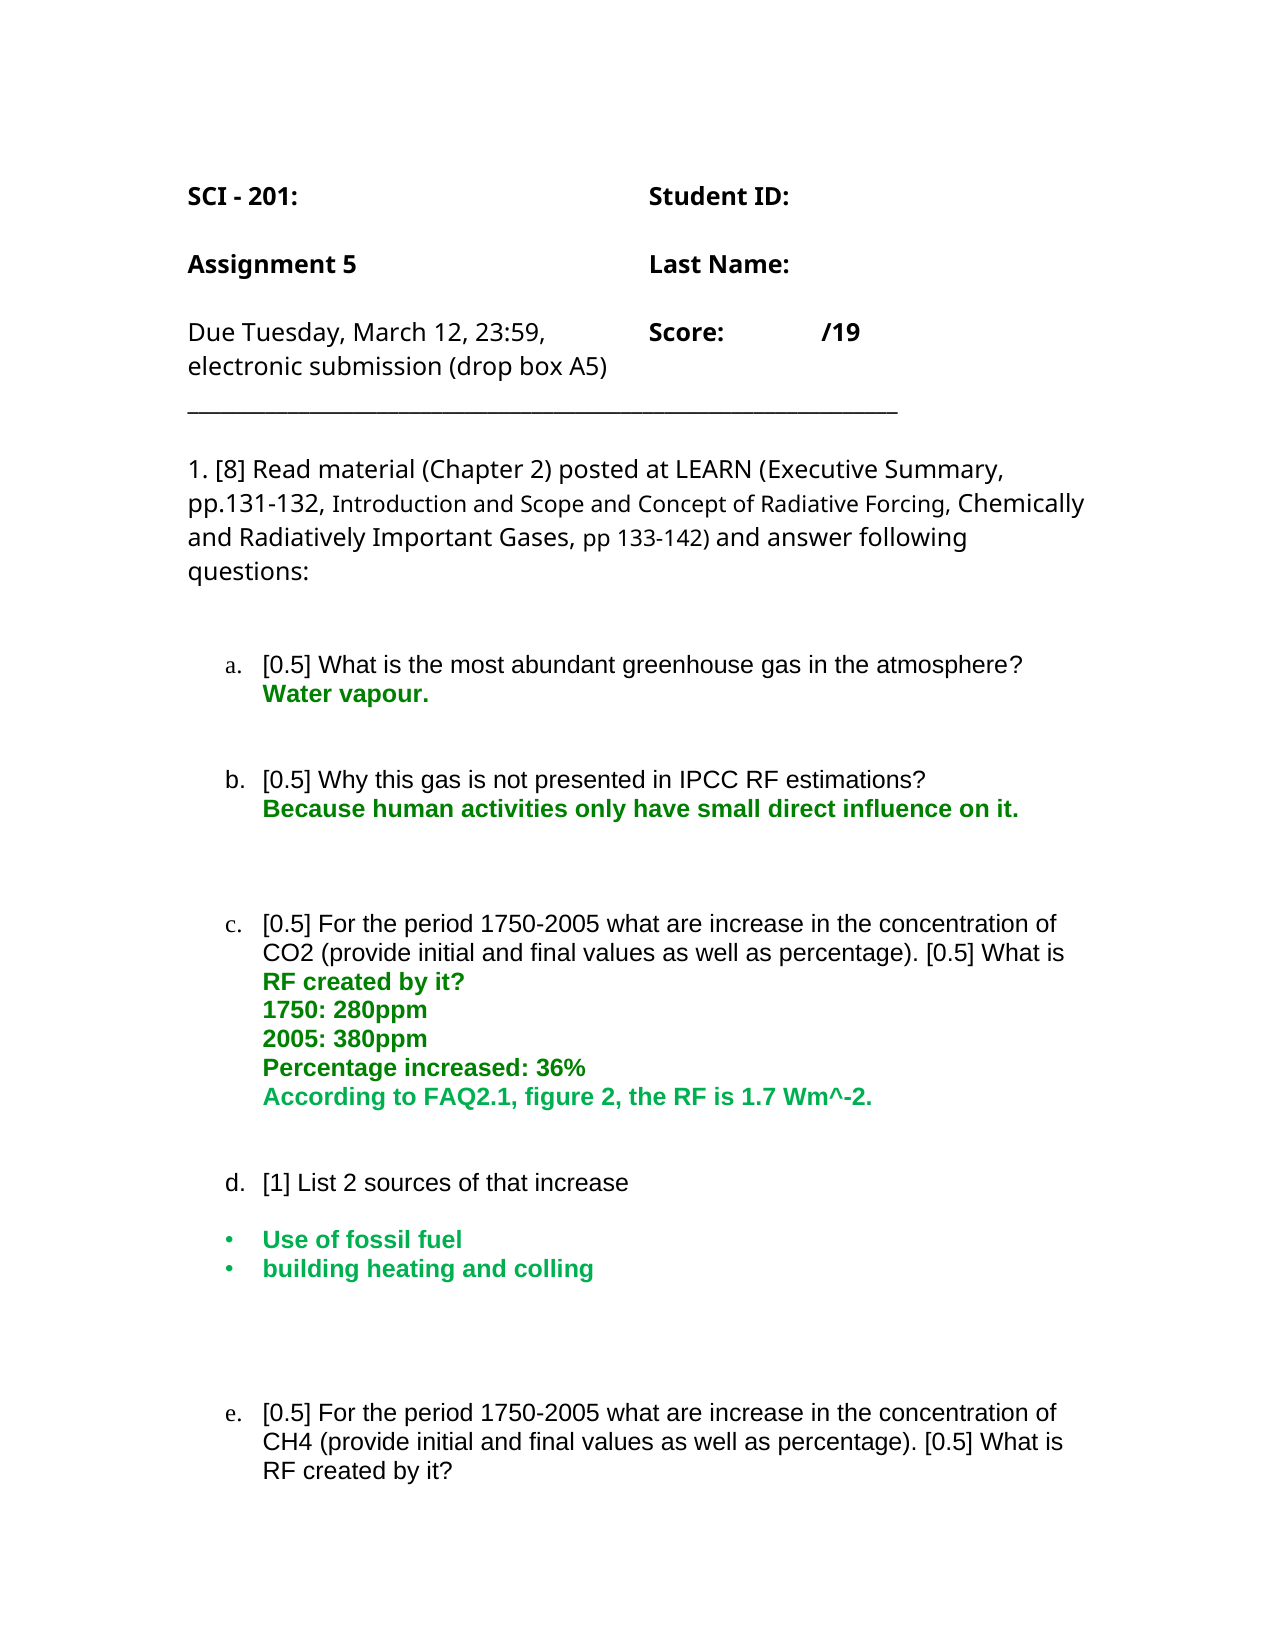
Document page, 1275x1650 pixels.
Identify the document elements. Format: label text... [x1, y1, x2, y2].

table_header SCI - 201: Assignment 5 Due Tuesday, March 12, 23:59, electronic submission (drop box A5) [176, 179, 637, 383]
text Because human activities only have small direct influence on it. [262, 794, 1087, 823]
list Use of fossil fuel [225, 1226, 1087, 1254]
text 2005: 380ppm [187, 1024, 1087, 1053]
list [0.5] What is the most abundant greenhouse gas in the atmosphere? [225, 650, 1087, 679]
list [1] List 2 sources of that increase [225, 1168, 1087, 1197]
text Percentage increased: 36% [187, 1053, 1087, 1082]
text 1. [8] Read material (Chapter 2) posted at LEARN (Executive Summary, pp.131-132, Introduction and Scope and Concept of Radiative Forcing, Chemically and Radiatively Important Gases, pp 133-142) and answer following questions: [187, 451, 1087, 587]
text According to FAQ2.1, figure 2, the RF is 1.7 Wm^-2. [187, 1082, 1087, 1111]
list [0.5] Why this gas is not presented in IPCC RF estimations? [225, 765, 1087, 794]
list building heating and colling [225, 1254, 1087, 1283]
table_header Student ID: Last Name: Score: /19 [638, 179, 1099, 383]
list 1750: 280ppm [225, 996, 1087, 1024]
text Water vapour. [262, 679, 1087, 708]
text ________________________________________________________________ [187, 383, 1087, 417]
list [0.5] For the period 1750-2005 what are increase in the concentration of CH4 (provide initial and final values as well as percentage). [0.5] What is RF created by it? [225, 1398, 1087, 1484]
list [0.5] For the period 1750-2005 what are increase in the concentration of CO2 (provide initial and final values as well as percentage). [0.5] What is RF created by it? [225, 909, 1087, 996]
